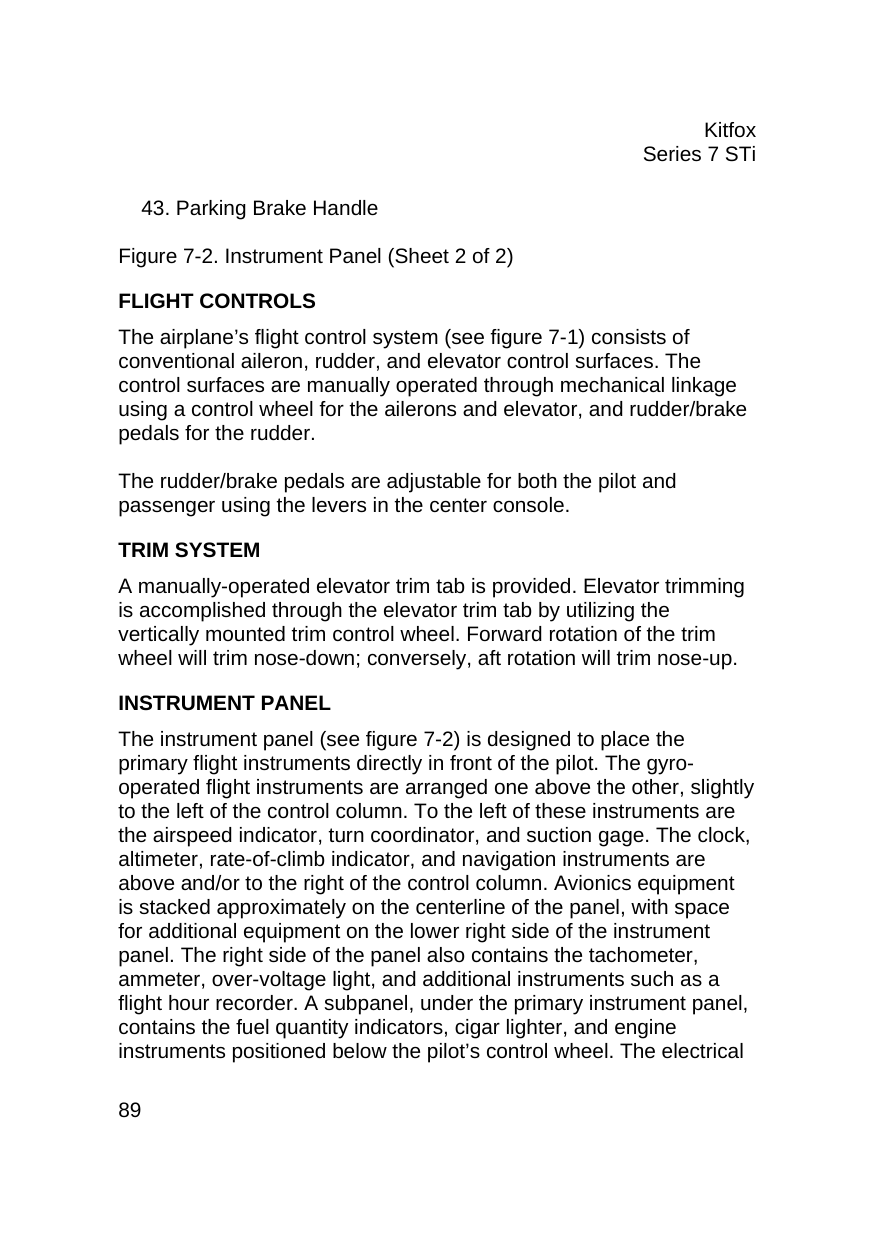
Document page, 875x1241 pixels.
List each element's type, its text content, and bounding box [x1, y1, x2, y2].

text The rudder/brake pedals are adjustable for both the pilot and passenger using the levers in the center console. [118, 469, 756, 517]
text wheel will trim nose-down; conversely, aft rotation will trim nose-up. [118, 646, 756, 670]
text Figure 7-2. Instrument Panel (Sheet 2 of 2) [118, 244, 756, 268]
text The airplane’s flight control system (see figure 7-1) consists of conventional aileron, rudder, and elevator control surfaces. The control surfaces are manually operated through mechanical linkage using a control wheel for the ailerons and elevator, and rudder/brake pedals for the rudder. [118, 325, 756, 445]
text 43. Parking Brake Handle [118, 196, 756, 220]
subtitle FLIGHT CONTROLS [118, 289, 756, 313]
text A manually-operated elevator trim tab is provided. Elevator trimming is accomplished through the elevator trim tab by utilizing the vertically mounted trim control wheel. Forward rotation of the trim [118, 574, 756, 646]
subtitle TRIM SYSTEM [118, 538, 756, 562]
text The instrument panel (see figure 7-2) is designed to place the primary flight instruments directly in front of the pilot. The gyro-operated flight instruments are arranged one above the other, slightly to the left of the control column. To the left of these instruments are the airspeed indicator, turn coordinator, and suction gage. The clock, altimeter, rate-of-climb indicator, and navigation instruments are above and/or to the right of the control column. Avionics equipment is stacked approximately on the centerline of the panel, with space for additional equipment on the lower right side of the instrument panel. The right side of the panel also contains the tachometer, ammeter, over-voltage light, and additional instruments such as a flight hour recorder. A subpanel, under the primary instrument panel, contains the fuel quantity indicators, cigar lighter, and engine instruments positioned below the pilot’s control wheel. The electrical [118, 727, 756, 1063]
subtitle INSTRUMENT PANEL [118, 691, 756, 715]
